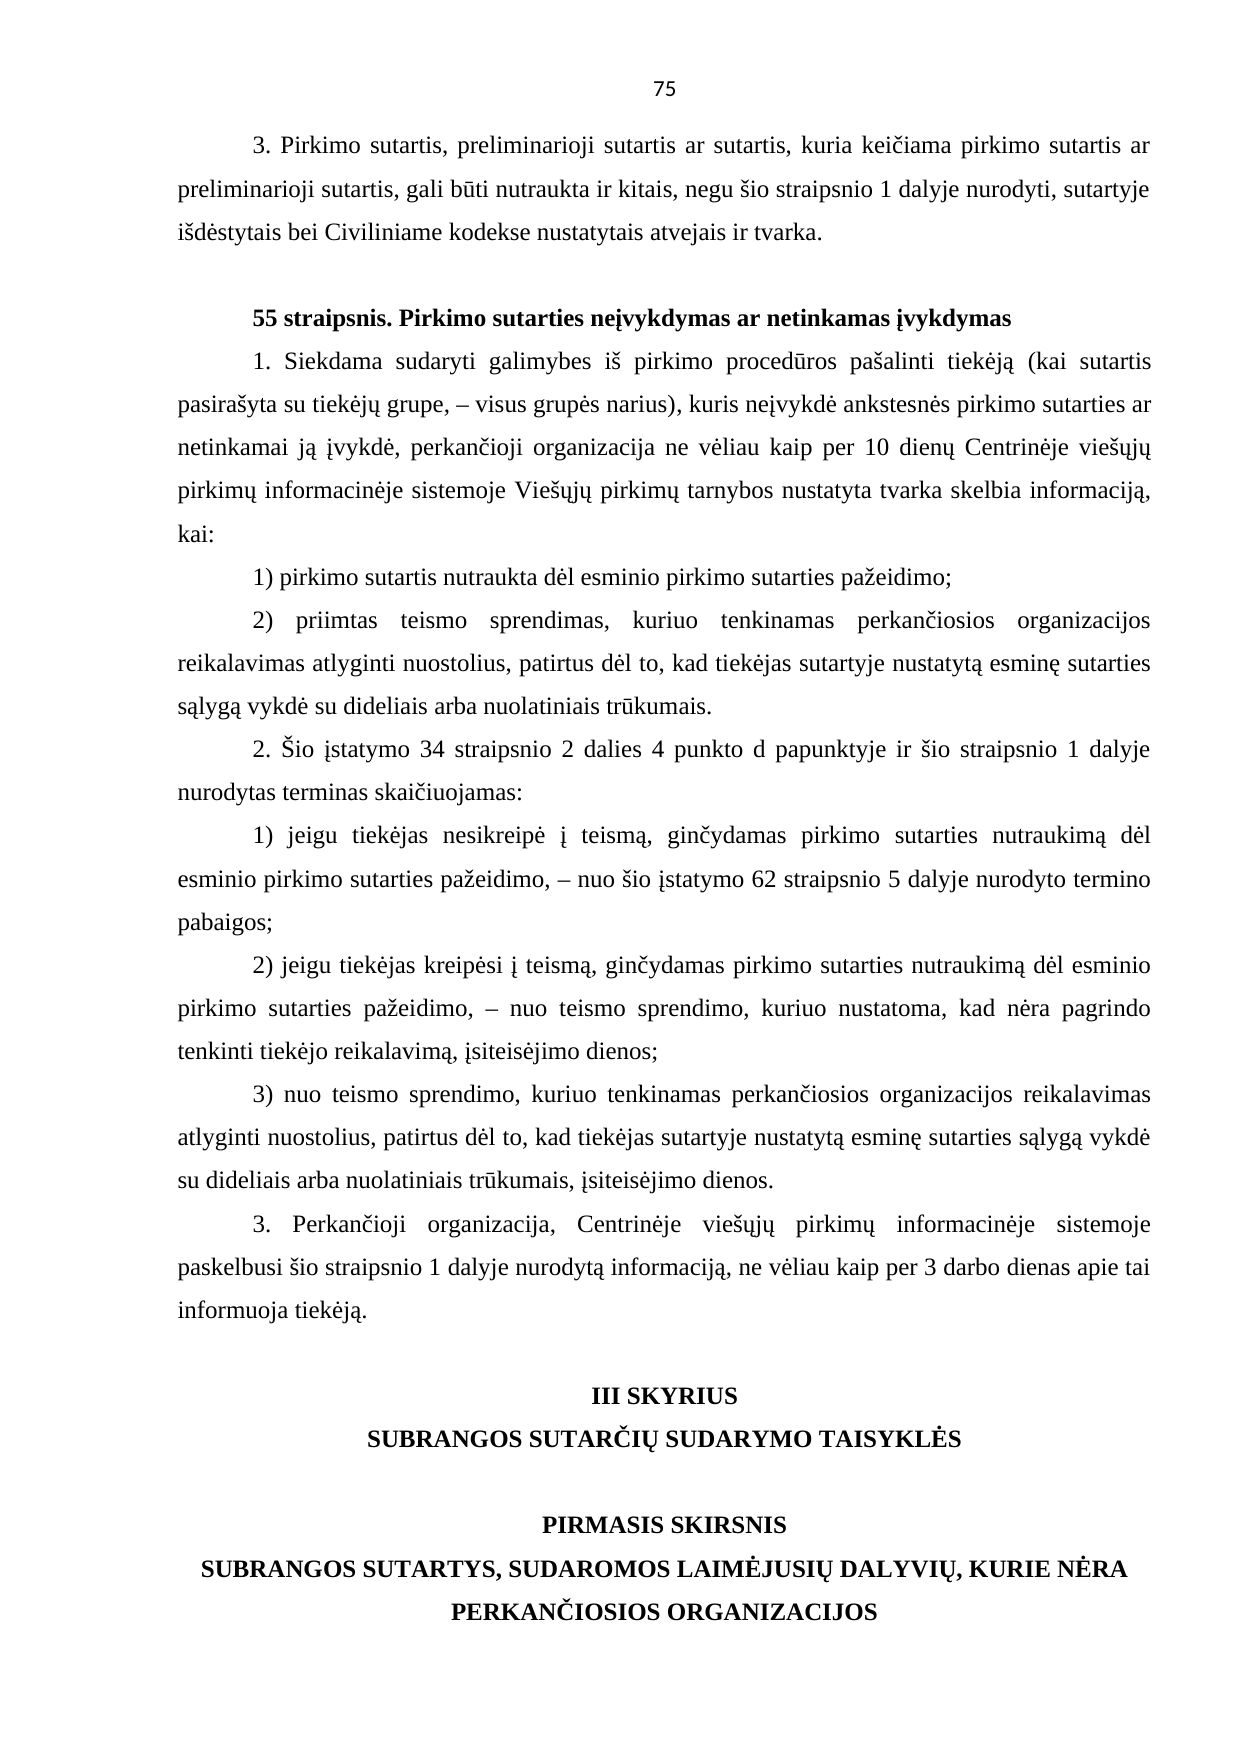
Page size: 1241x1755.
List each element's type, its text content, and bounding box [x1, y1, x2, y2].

text 55 straipsnis. Pirkimo sutarties neįvykdymas ar netinkamas įvykdymas [177, 303, 1152, 332]
text 2. Šio įstatymo 34 straipsnio 2 dalies 4 punkto d papunktyje ir šio straipsnio 1 dalyje nurodytas terminas skaičiuojamas: [177, 734, 1152, 806]
text PIRMASIS SKIRSNIS [177, 1511, 1152, 1539]
text 1) jeigu tiekėjas nesikreipė į teismą, ginčydamas pirkimo sutarties nutraukimą dėl esminio pirkimo sutarties pažeidimo, – nuo šio įstatymo 62 straipsnio 5 dalyje nurodyto termino pabaigos; [177, 821, 1152, 936]
text 3. Perkančioji organizacija, Centrinėje viešųjų pirkimų informacinėje sistemoje paskelbusi šio straipsnio 1 dalyje nurodytą informaciją, ne vėliau kaip per 3 darbo dienas apie tai informuoja tiekėją. [177, 1209, 1152, 1324]
text SUBRANGOS SUTARČIŲ SUDARYMO TAISYKLĖS [177, 1424, 1152, 1453]
text 1. Siekdama sudaryti galimybes iš pirkimo procedūros pašalinti tiekėją (kai sutartis pasirašyta su tiekėjų grupe, – visus grupės narius), kuris neįvykdė ankstesnės pirkimo sutarties ar netinkamai ją įvykdė, perkančioji organizacija ne vėliau kaip per 10 dienų Centrinėje viešųjų pirkimų informacinėje sistemoje Viešųjų pirkimų tarnybos nustatyta tvarka skelbia informaciją, kai: [177, 346, 1152, 547]
text III SKYRIUS [177, 1381, 1152, 1410]
text 3) nuo teismo sprendimo, kuriuo tenkinamas perkančiosios organizacijos reikalavimas atlyginti nuostolius, patirtus dėl to, kad tiekėjas sutartyje nustatytą esminę sutarties sąlygą vykdė su dideliais arba nuolatiniais trūkumais, įsiteisėjimo dienos. [177, 1079, 1152, 1194]
text 1) pirkimo sutartis nutraukta dėl esminio pirkimo sutarties pažeidimo; [177, 562, 1152, 591]
text 3. Pirkimo sutartis, preliminarioji sutartis ar sutartis, kuria keičiama pirkimo sutartis ar preliminarioji sutartis, gali būti nutraukta ir kitais, negu šio straipsnio 1 dalyje nurodyti, sutartyje išdėstytais bei Civiliniame kodekse nustatytais atvejais ir tvarka. [177, 131, 1152, 246]
text 2) jeigu tiekėjas kreipėsi į teismą, ginčydamas pirkimo sutarties nutraukimą dėl esminio pirkimo sutarties pažeidimo, – nuo teismo sprendimo, kuriuo nustatoma, kad nėra pagrindo tenkinti tiekėjo reikalavimą, įsiteisėjimo dienos; [177, 950, 1152, 1065]
text 2) priimtas teismo sprendimas, kuriuo tenkinamas perkančiosios organizacijos reikalavimas atlyginti nuostolius, patirtus dėl to, kad tiekėjas sutartyje nustatytą esminę sutarties sąlygą vykdė su dideliais arba nuolatiniais trūkumais. [177, 605, 1152, 720]
text Subrangos sutartys, sudaromos laimėjusių dalyvių, kuriE nėra perkančioSIOS organizacijOS [177, 1554, 1152, 1626]
